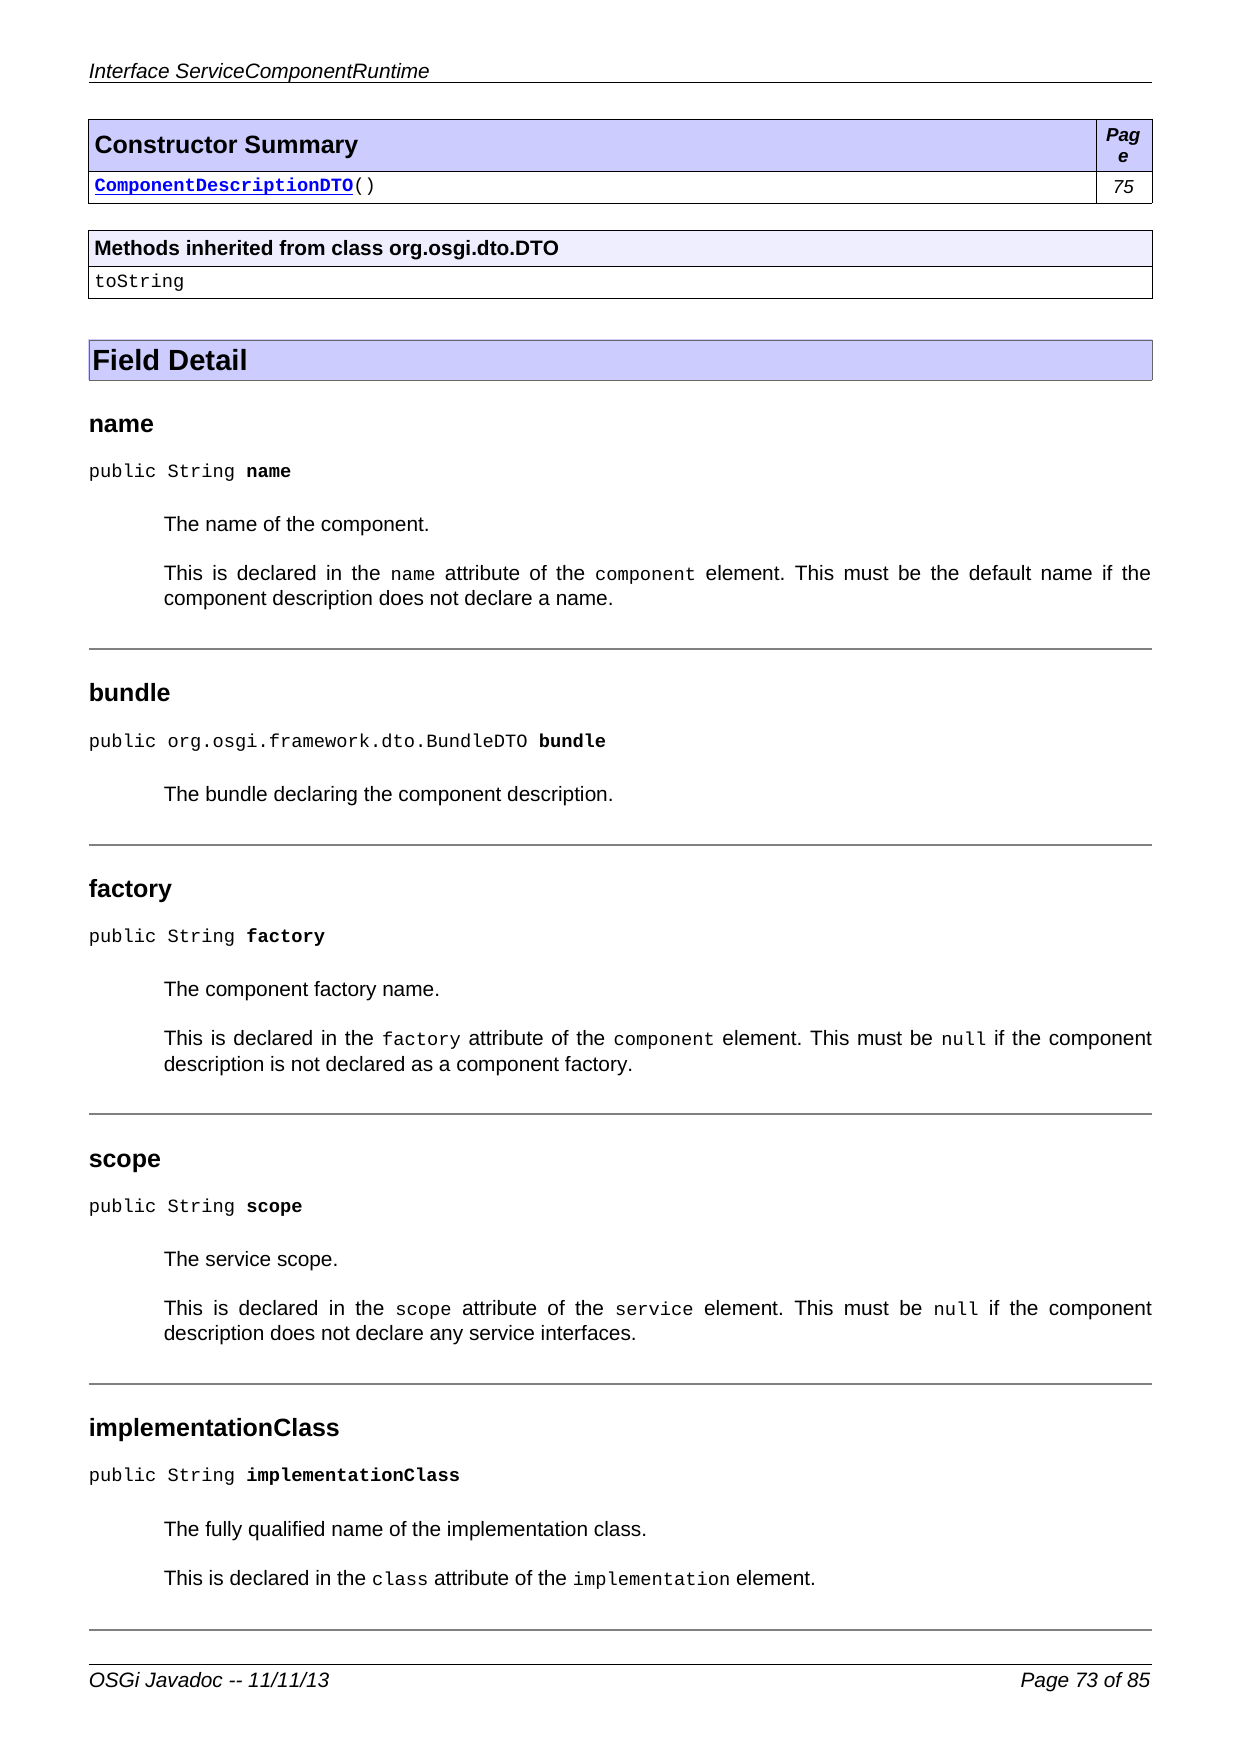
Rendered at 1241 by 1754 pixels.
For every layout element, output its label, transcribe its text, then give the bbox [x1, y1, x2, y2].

text This is declared in the name attribute of the component element. This must be the default name if the component description does not declare a name. [163, 561, 1152, 610]
text The name of the component. [163, 512, 1152, 536]
subtitle factory [88, 874, 1152, 903]
table_header Page [1097, 120, 1152, 171]
subtitle name [88, 409, 1152, 437]
text public String implementationClass [88, 1466, 1152, 1487]
text The service scope. [163, 1247, 1152, 1271]
table_cell toString [89, 267, 1152, 298]
subtitle Field Detail [90, 341, 1152, 380]
text This is declared in the factory attribute of the component element. This must be null if the component description is not declared as a component factory. [163, 1026, 1152, 1075]
table_header Methods inherited from class org.osgi.dto.DTO [89, 231, 1152, 266]
subtitle implementationClass [88, 1413, 1152, 1442]
text The fully qualified name of the implementation class. [163, 1517, 1152, 1541]
table_cell ComponentDescriptionDTO() [89, 172, 1096, 202]
subtitle scope [88, 1144, 1152, 1172]
text public String factory [88, 927, 1152, 948]
text The bundle declaring the component description. [163, 782, 1152, 806]
table_cell [1097, 172, 1152, 202]
text public org.osgi.framework.dto.BundleDTO bundle [88, 731, 1152, 753]
text This is declared in the class attribute of the implementation element. [163, 1566, 1152, 1591]
text The component factory name. [163, 977, 1152, 1001]
table_header Constructor Summary [89, 120, 1096, 171]
subtitle bundle [88, 678, 1152, 707]
text public String name [88, 462, 1152, 483]
text This is declared in the scope attribute of the service element. This must be null if the component description does not declare any service interfaces. [163, 1296, 1152, 1345]
text public String scope [88, 1197, 1152, 1218]
